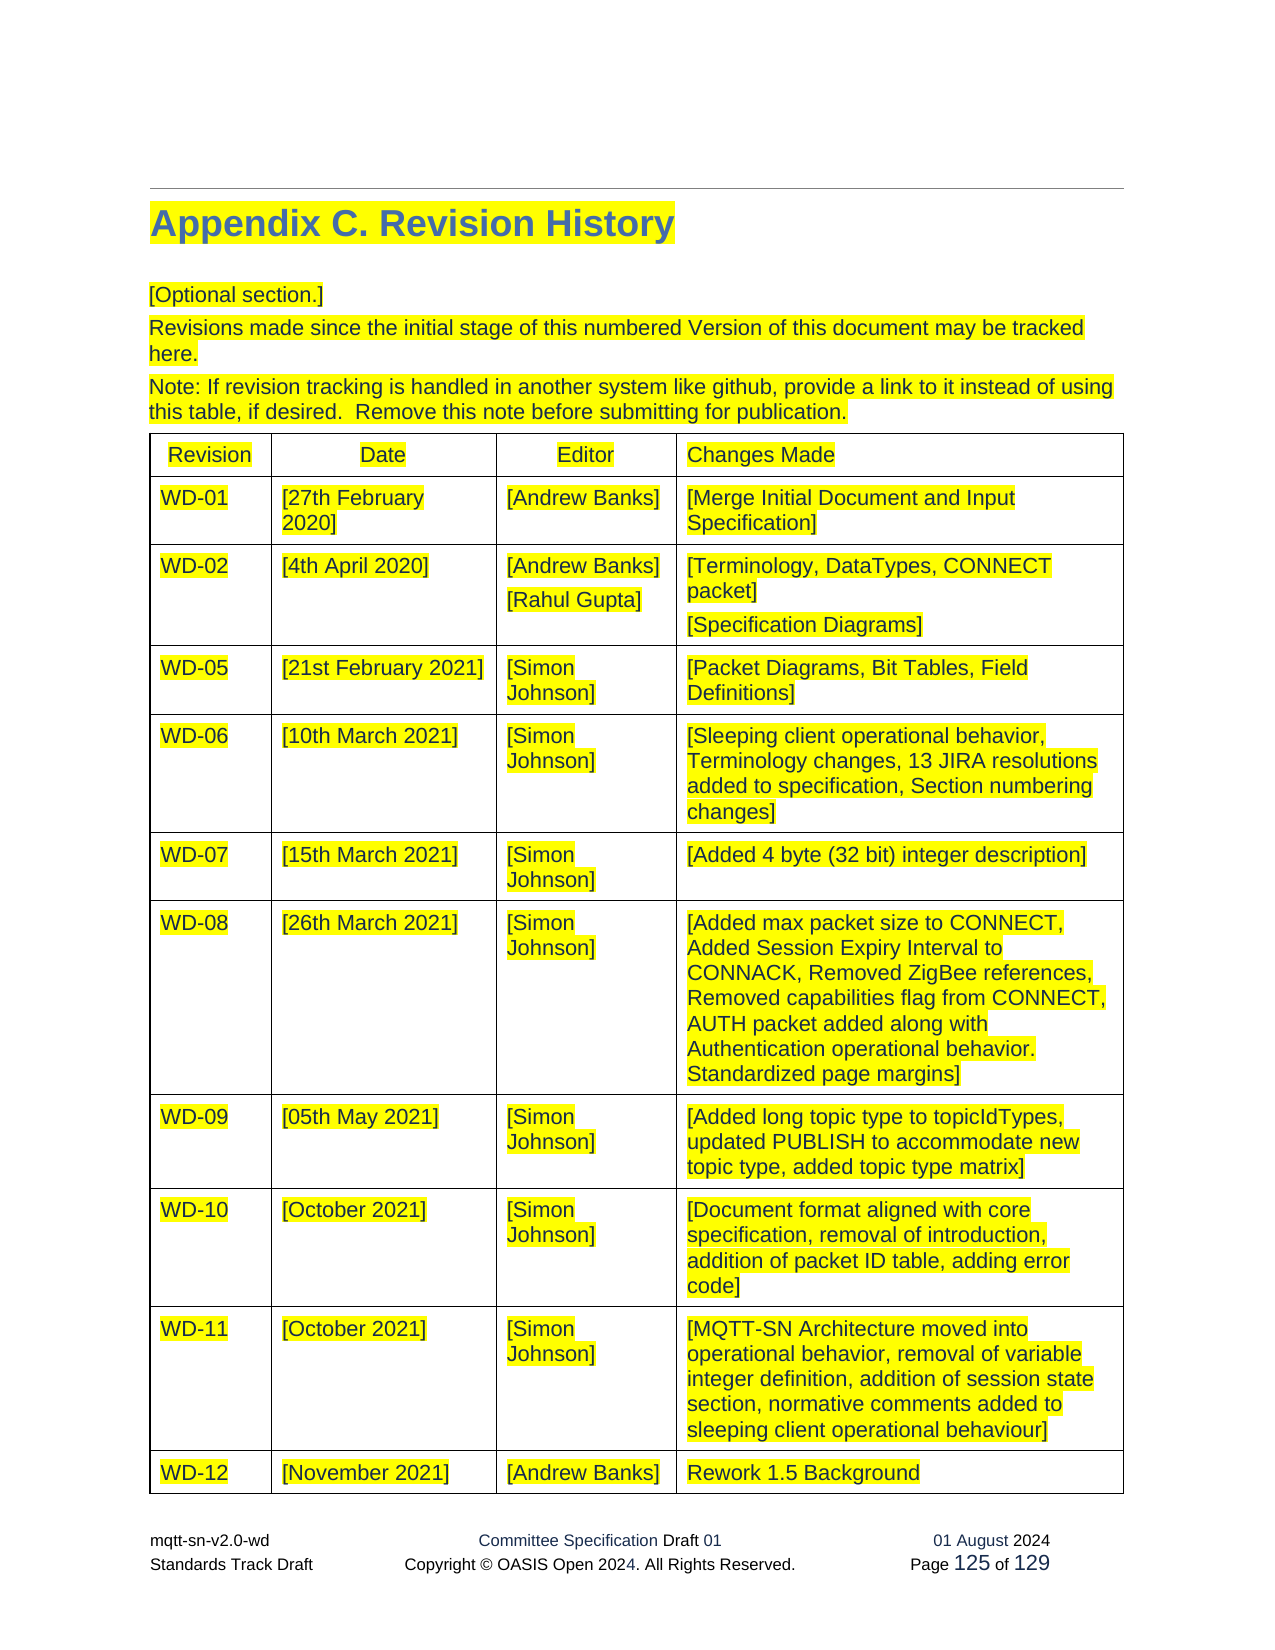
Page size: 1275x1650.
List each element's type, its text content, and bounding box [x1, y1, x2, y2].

table_cell [Sleeping client operational behavior, Terminology changes, 13 JIRA resolutions added to specification, Section numbering changes] [677, 715, 1123, 832]
table_cell [4th April 2020] [272, 545, 496, 645]
table_cell WD-01 [151, 477, 271, 544]
table_cell [Simon Johnson] [497, 833, 676, 900]
text [Optional section.] [148, 282, 1124, 307]
table_cell WD-07 [151, 833, 271, 900]
table_cell WD-09 [151, 1095, 271, 1188]
text Note: If revision tracking is handled in another system like github, provide a link to it instead of using this table, if desired. Remove this note before submitting for publication. [148, 374, 1124, 424]
table_cell [Added 4 byte (32 bit) integer description] [677, 833, 1123, 900]
table_cell WD-08 [151, 901, 271, 1094]
table_cell [Terminology, DataTypes, CONNECT packet] [Specification Diagrams] [677, 545, 1123, 645]
table_cell [05th May 2021] [272, 1095, 496, 1188]
table_cell [October 2021] [272, 1189, 496, 1306]
table_cell [Added long topic type to topicIdTypes, updated PUBLISH to accommodate new topic type, added topic type matrix] [677, 1095, 1123, 1188]
table_cell WD-10 [151, 1189, 271, 1306]
table_cell [Added max packet size to CONNECT, Added Session Expiry Interval to CONNACK, Removed ZigBee references, Removed capabilities flag from CONNECT, AUTH packet added along with Authentication operational behavior. Standardized page margins] [677, 901, 1123, 1094]
table_header Editor [497, 434, 676, 476]
subtitle Appendix C. Revision History [150, 189, 1124, 244]
table_cell [Simon Johnson] [497, 1307, 676, 1450]
table_cell [10th March 2021] [272, 715, 496, 832]
table_header Changes Made [677, 434, 1123, 476]
table_cell WD-06 [151, 715, 271, 832]
table_cell [Simon Johnson] [497, 646, 676, 713]
text Revisions made since the initial stage of this numbered Version of this document may be tracked here. [148, 315, 1124, 366]
table_cell [27th February 2020] [272, 477, 496, 544]
table_cell [Andrew Banks] [Rahul Gupta] [497, 545, 676, 645]
table_cell [Packet Diagrams, Bit Tables, Field Definitions] [677, 646, 1123, 713]
table_cell [Andrew Banks] [497, 477, 676, 544]
table_cell WD-12 [151, 1451, 271, 1493]
table_header Date [272, 434, 496, 476]
table_cell [15th March 2021] [272, 833, 496, 900]
table_cell [MQTT-SN Architecture moved into operational behavior, removal of variable integer definition, addition of session state section, normative comments added to sleeping client operational behaviour] [677, 1307, 1123, 1450]
table_cell [Simon Johnson] [497, 1095, 676, 1188]
table_cell [Simon Johnson] [497, 901, 676, 1094]
table_cell [Document format aligned with core specification, removal of introduction, addition of packet ID table, adding error code] [677, 1189, 1123, 1306]
table_cell [Andrew Banks] [497, 1451, 676, 1493]
table_cell WD-11 [151, 1307, 271, 1450]
table_cell [26th March 2021] [272, 901, 496, 1094]
table_cell [Merge Initial Document and Input Specification] [677, 477, 1123, 544]
table_cell Rework 1.5 Background [677, 1451, 1123, 1493]
table_cell [October 2021] [272, 1307, 496, 1450]
table_cell [November 2021] [272, 1451, 496, 1493]
table_header Revision [151, 434, 271, 476]
table_cell [Simon Johnson] [497, 715, 676, 832]
table_cell [Simon Johnson] [497, 1189, 676, 1306]
table_cell WD-05 [151, 646, 271, 713]
table_cell [21st February 2021] [272, 646, 496, 713]
table_cell WD-02 [151, 545, 271, 645]
